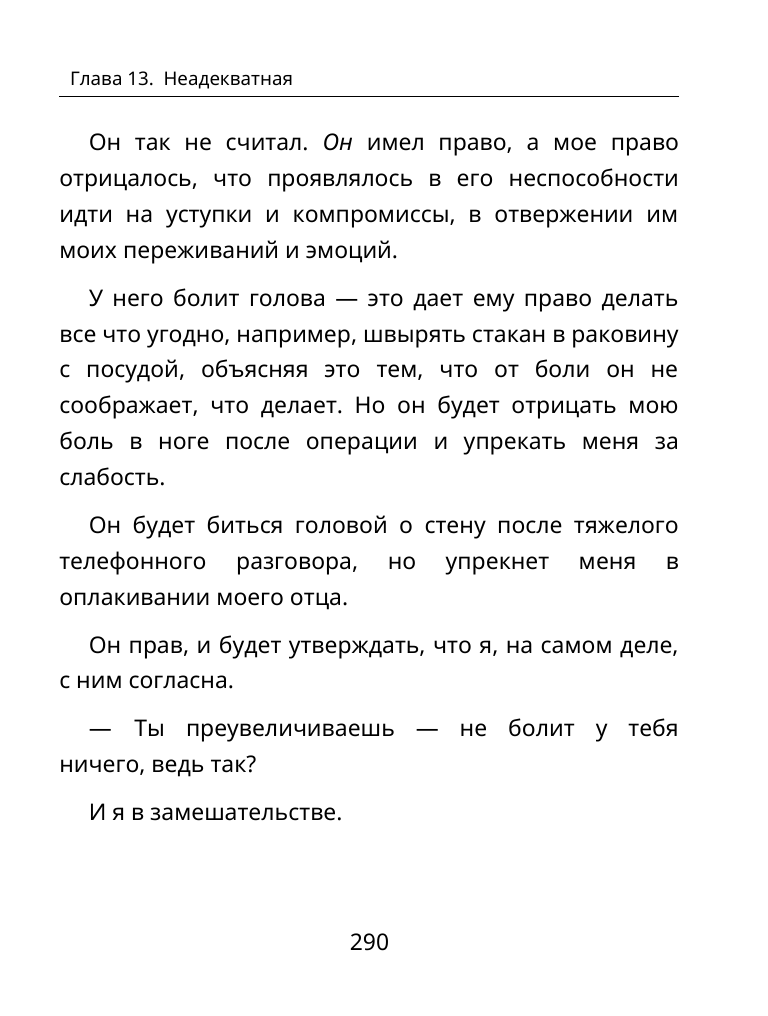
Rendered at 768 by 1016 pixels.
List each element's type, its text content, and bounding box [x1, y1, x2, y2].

text Он прав, и будет утверждать, что я, на самом деле, с ним согласна. [59, 628, 679, 696]
text И я в замешательстве. [59, 796, 679, 827]
list Ты преувеличиваешь — не болит у тебя ничего, ведь так? [59, 712, 679, 779]
text Он будет биться головой о стену после тяжелого телефонного разговора, но упрекнет меня в оплакивании моего отца. [59, 509, 679, 612]
text У него болит голова — это дает ему право делать все что угодно, например, швырять стакан в раковину с посудой, объясняя это тем, что от боли он не соображает, что делает. Но он будет отрицать мою боль в ноге после операции и упрекать меня за слабость. [59, 282, 679, 492]
text Он так не считал. Он имел право, а мое право отрицалось, что проявлялось в его неспособности идти на уступки и компромиссы, в отвержении им моих переживаний и эмоций. [59, 126, 679, 265]
